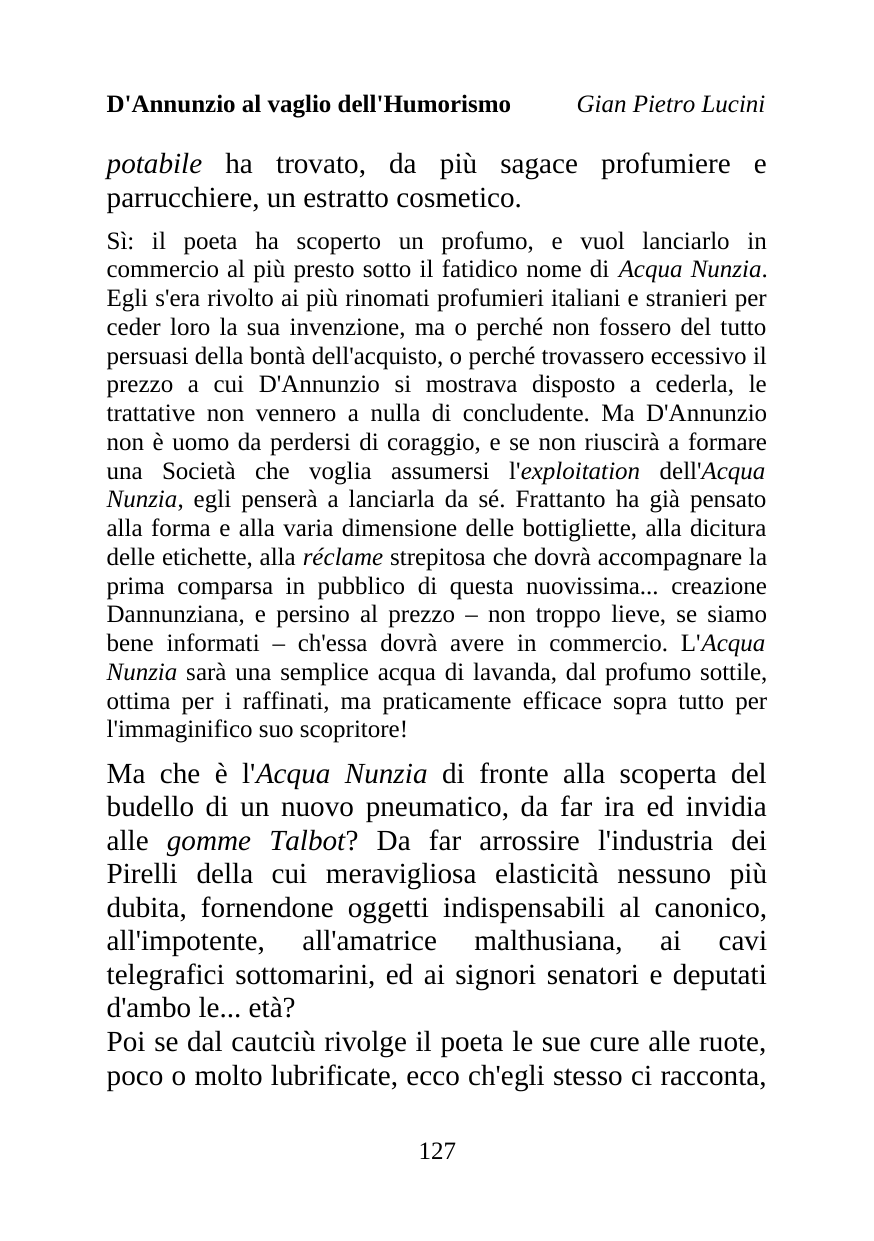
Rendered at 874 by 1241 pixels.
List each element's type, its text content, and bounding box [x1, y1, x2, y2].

text Sì: il poeta ha scoperto un profumo, e vuol lanciarlo in commercio al più presto sotto il fatidico nome di Acqua Nunzia. Egli s'era rivolto ai più rinomati profumieri italiani e stranieri per ceder loro la sua invenzione, ma o perché non fossero del tutto persuasi della bontà dell'acquisto, o perché trovassero eccessivo il prezzo a cui D'Annunzio si mostrava disposto a cederla, le trattative non vennero a nulla di concludente. Ma D'Annunzio non è uomo da perdersi di coraggio, e se non riuscirà a formare una Società che voglia assumersi l'exploitation dell'Acqua Nunzia, egli penserà a lanciarla da sé. Frattanto ha già pensato alla forma e alla varia dimensione delle bottigliette, alla dicitura delle etichette, alla réclame strepitosa che dovrà accompagnare la prima comparsa in pubblico di questa nuovissima... creazione Dannunziana, e persino al prezzo – non troppo lieve, se siamo bene informati – ch'essa dovrà avere in commercio. L'Acqua Nunzia sarà una semplice acqua di lavanda, dal profumo sottile, ottima per i raffinati, ma praticamente efficace sopra tutto per l'immaginifico suo scopritore! [106, 226, 768, 743]
text Ma che è l'Acqua Nunzia di fronte alla scoperta del budello di un nuovo pneumatico, da far ira ed invidia alle gomme Talbot? Da far arrossire l'industria dei Pirelli della cui meravigliosa elasticità nessuno più dubita, fornendone oggetti indispensabili al canonico, all'impotente, all'amatrice malthusiana, ai cavi telegrafici sottomarini, ed ai signori senatori e deputati d'ambo le... età? [106, 756, 768, 1024]
text potabile ha trovato, da più sagace profumiere e parrucchiere, un estratto cosmetico. [106, 146, 768, 213]
text Poi se dal cautciù rivolge il poeta le sue cure alle ruote, poco o molto lubrificate, ecco ch'egli stesso ci racconta, [106, 1024, 768, 1091]
